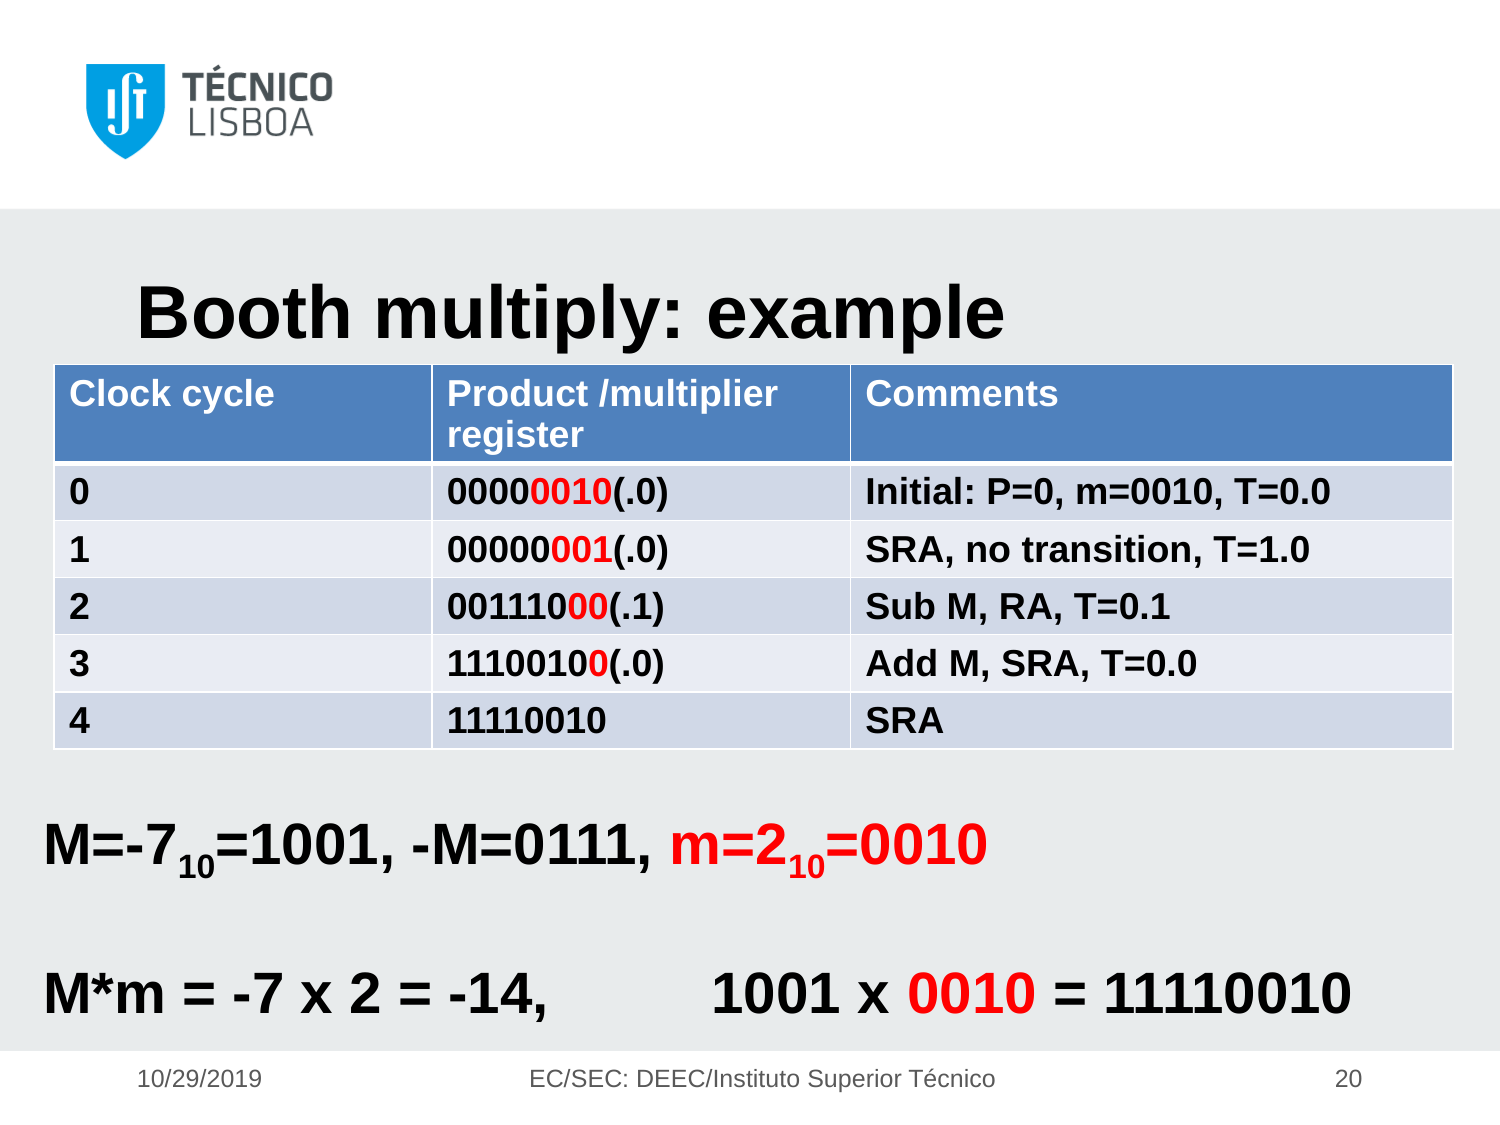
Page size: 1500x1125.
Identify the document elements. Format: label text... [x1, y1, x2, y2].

table_cell Initial: P=0, m=0010, T=0.0 [851, 466, 1452, 520]
footer EC/SEC: DEEC/Instituto Superior Técnico [512, 1052, 1021, 1103]
slide_number [1077, 1052, 1378, 1103]
table_cell SRA, no transition, T=1.0 [851, 521, 1452, 577]
table_header Product /multiplier register [433, 365, 850, 461]
table_cell 00000001(.0) [433, 521, 850, 577]
table_cell 1 [55, 521, 431, 577]
table_cell 00111000(.1) [433, 578, 850, 634]
picture [0, 0, 1500, 1125]
table_cell 3 [55, 635, 431, 691]
table_cell 00000010(.0) [433, 466, 850, 520]
table_header Comments [851, 365, 1452, 461]
table_cell Add M, SRA, T=0.0 [851, 635, 1452, 691]
table_cell SRA [851, 693, 1452, 748]
table_header Clock cycle [55, 365, 431, 461]
text_box M=-710=1001, -M=0111, m=210=0010 M*m = -7 x 2 = -14, 1001 x 0010 = 11110010 [28, 798, 1369, 1033]
title Booth multiply: example [121, 237, 1378, 364]
table_cell 0 [55, 466, 431, 520]
table_cell Sub M, RA, T=0.1 [851, 578, 1452, 634]
table_cell 11100100(.0) [433, 635, 850, 691]
table_cell 11110010 [433, 693, 850, 748]
slide_number 10/29/2019 [121, 1052, 425, 1103]
table_cell 2 [55, 578, 431, 634]
table_cell 4 [55, 693, 431, 748]
